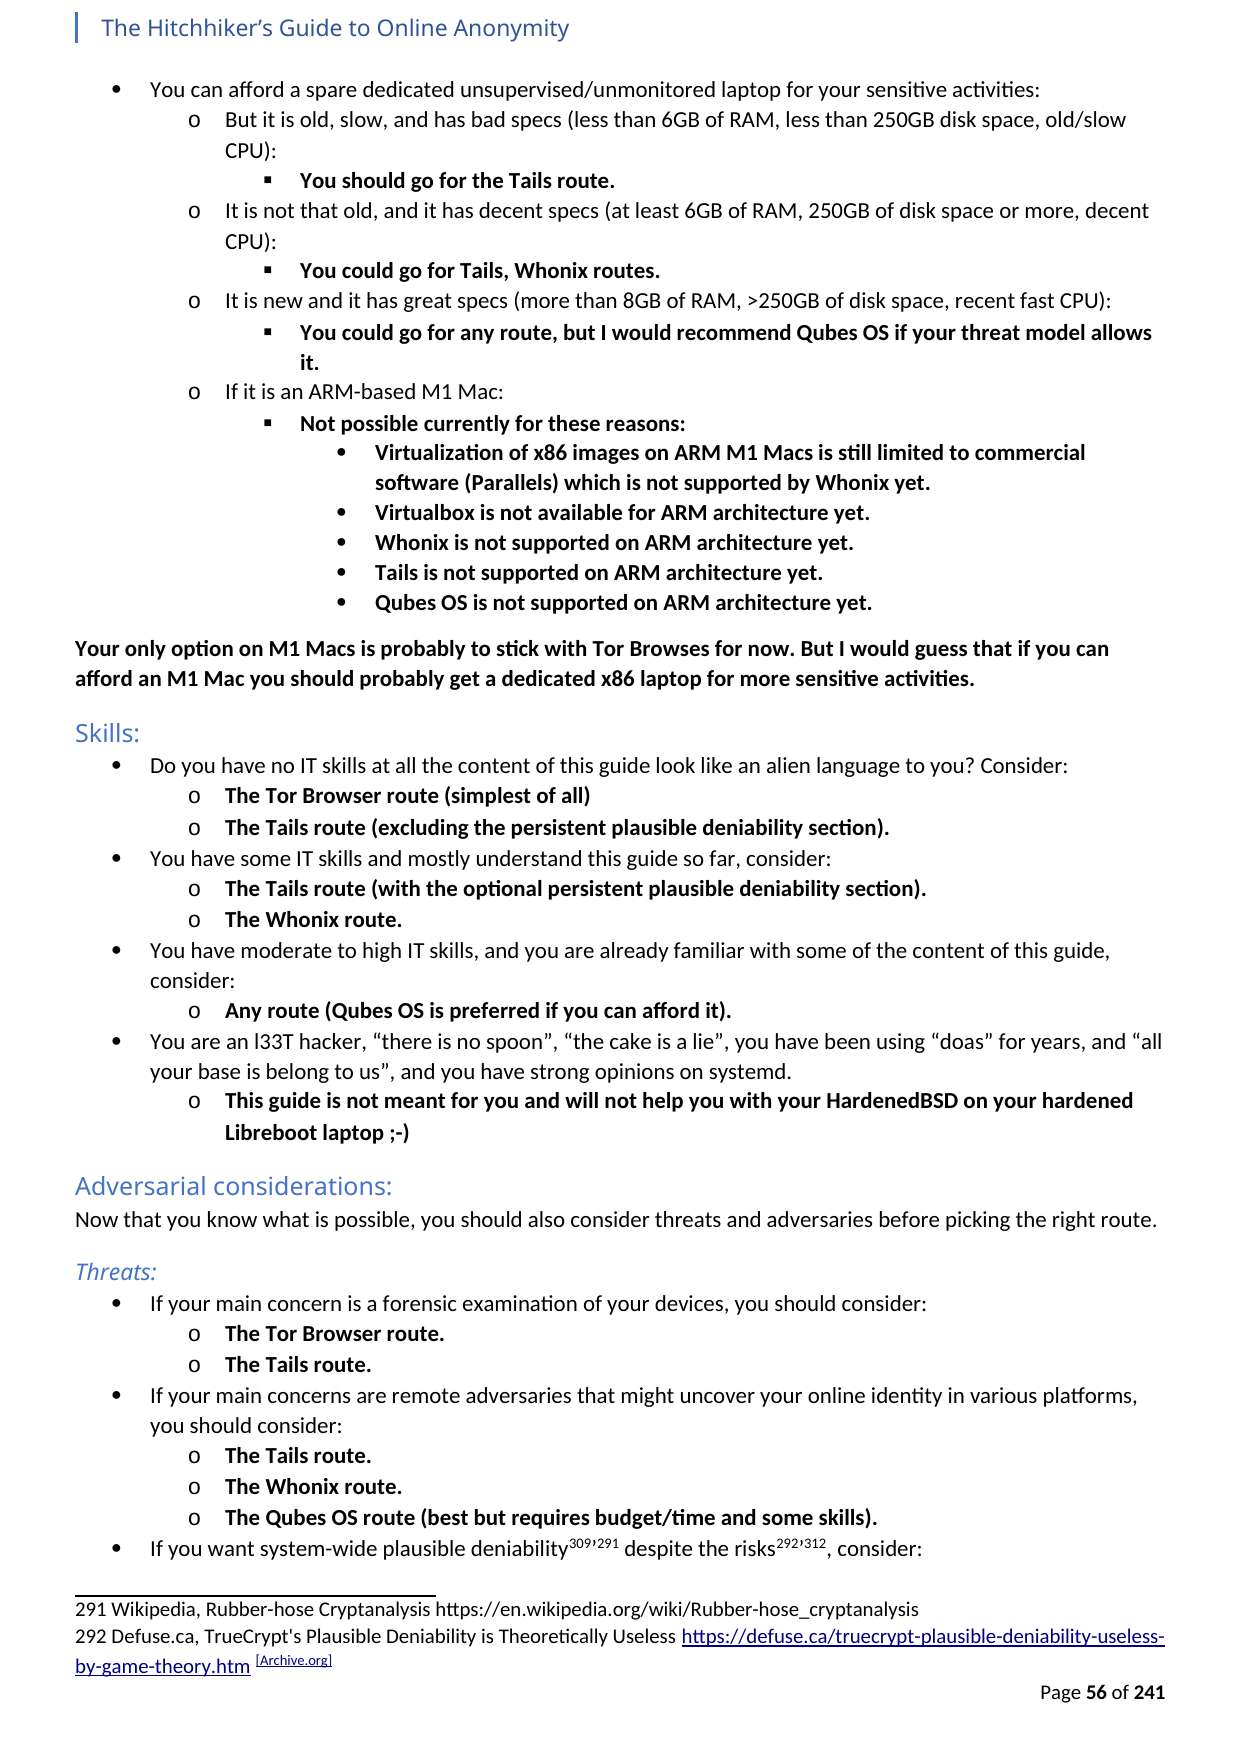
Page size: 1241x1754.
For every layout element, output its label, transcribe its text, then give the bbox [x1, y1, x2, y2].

list You are an l33T hacker, “there is no spoon”, “the cake is a lie”, you have been using “doas” for years, and “all your base is belong to us”, and you have strong opinions on systemd. [112, 1027, 1165, 1085]
list You could go for any route, but I would recommend Qubes OS if your threat model allows it. [262, 318, 1165, 376]
list You could go for Tails, Whonix routes. [262, 257, 1165, 285]
list If you want system-wide plausible deniability309’ despite the risks’312, consider: [112, 1534, 1165, 1562]
list But it is old, slow, and has bad specs (less than 6GB of RAM, less than 250GB disk space, old/slow CPU): [187, 105, 1165, 164]
list Any route (Qubes OS is preferred if you can afford it). [187, 996, 1165, 1025]
list It is new and it has great specs (more than 8GB of RAM, >250GB of disk space, recent fast CPU): [187, 287, 1165, 316]
list It is not that old, and it has decent specs (at least 6GB of RAM, 250GB of disk space or more, decent CPU): [187, 196, 1165, 255]
list The Qubes OS route (best but requires budget/time and some skills). [187, 1503, 1165, 1532]
subtitle Threats: [75, 1256, 1165, 1287]
list You should go for the Tails route. [262, 166, 1165, 194]
subtitle Adversarial considerations: [75, 1168, 1165, 1202]
list The Tails route. [187, 1350, 1165, 1379]
list If it is an ARM-based M1 Mac: [187, 377, 1165, 407]
list The Tor Browser route (simplest of all) [187, 781, 1165, 811]
list Tails is not supported on ARM architecture yet. [337, 558, 1165, 586]
list Virtualization of x86 images on ARM M1 Macs is still limited to commercial software (Parallels) which is not supported by Whonix yet. [337, 438, 1165, 496]
list Not possible currently for these reasons: [262, 409, 1165, 437]
list This guide is not meant for you and will not help you with your HardenedBSD on your hardened Libreboot laptop ;-) [187, 1087, 1165, 1146]
list Defuse.ca, TrueCrypt's Plausible Deniability is Theoretically Useless https://defuse.ca/truecrypt-plausible-deniability-useless-by-game-theory.htm [Archive.org] [75, 1624, 1165, 1679]
list The Tails route (with the optional persistent plausible deniability section). [187, 874, 1165, 903]
list Virtualbox is not available for ARM architecture yet. [337, 498, 1165, 526]
list You have moderate to high IT skills, and you are already familiar with some of the content of this guide, consider: [112, 936, 1165, 994]
list The Tor Browser route. [187, 1319, 1165, 1348]
list If your main concern is a forensic examination of your devices, you should consider: [112, 1289, 1165, 1317]
list You can afford a spare dedicated unsupervised/unmonitored laptop for your sensitive activities: [112, 75, 1165, 103]
list Do you have no IT skills at all the content of this guide look like an alien language to you? Consider: [112, 752, 1165, 779]
list The Whonix route. [187, 905, 1165, 934]
list Wikipedia, Rubber-hose Cryptanalysis https://en.wikipedia.org/wiki/Rubber-hose_cryptanalysis [75, 1596, 1165, 1622]
subtitle Skills: [75, 715, 1165, 749]
list Whonix is not supported on ARM architecture yet. [337, 528, 1165, 556]
text Now that you know what is possible, you should also consider threats and adversaries before picking the right route. [75, 1205, 1165, 1233]
list The Whonix route. [187, 1472, 1165, 1501]
text Your only option on M1 Macs is probably to stick with Tor Browses for now. But I would guess that if you can afford an M1 Mac you should probably get a dedicated x86 laptop for more sensitive activities. [75, 634, 1165, 692]
list Qubes OS is not supported on ARM architecture yet. [337, 588, 1165, 616]
list You have some IT skills and mostly understand this guide so far, consider: [112, 844, 1165, 872]
list The Tails route (excluding the persistent plausible deniability section). [187, 813, 1165, 842]
list The Tails route. [187, 1441, 1165, 1470]
list If your main concerns are remote adversaries that might uncover your online identity in various platforms, you should consider: [112, 1381, 1165, 1439]
